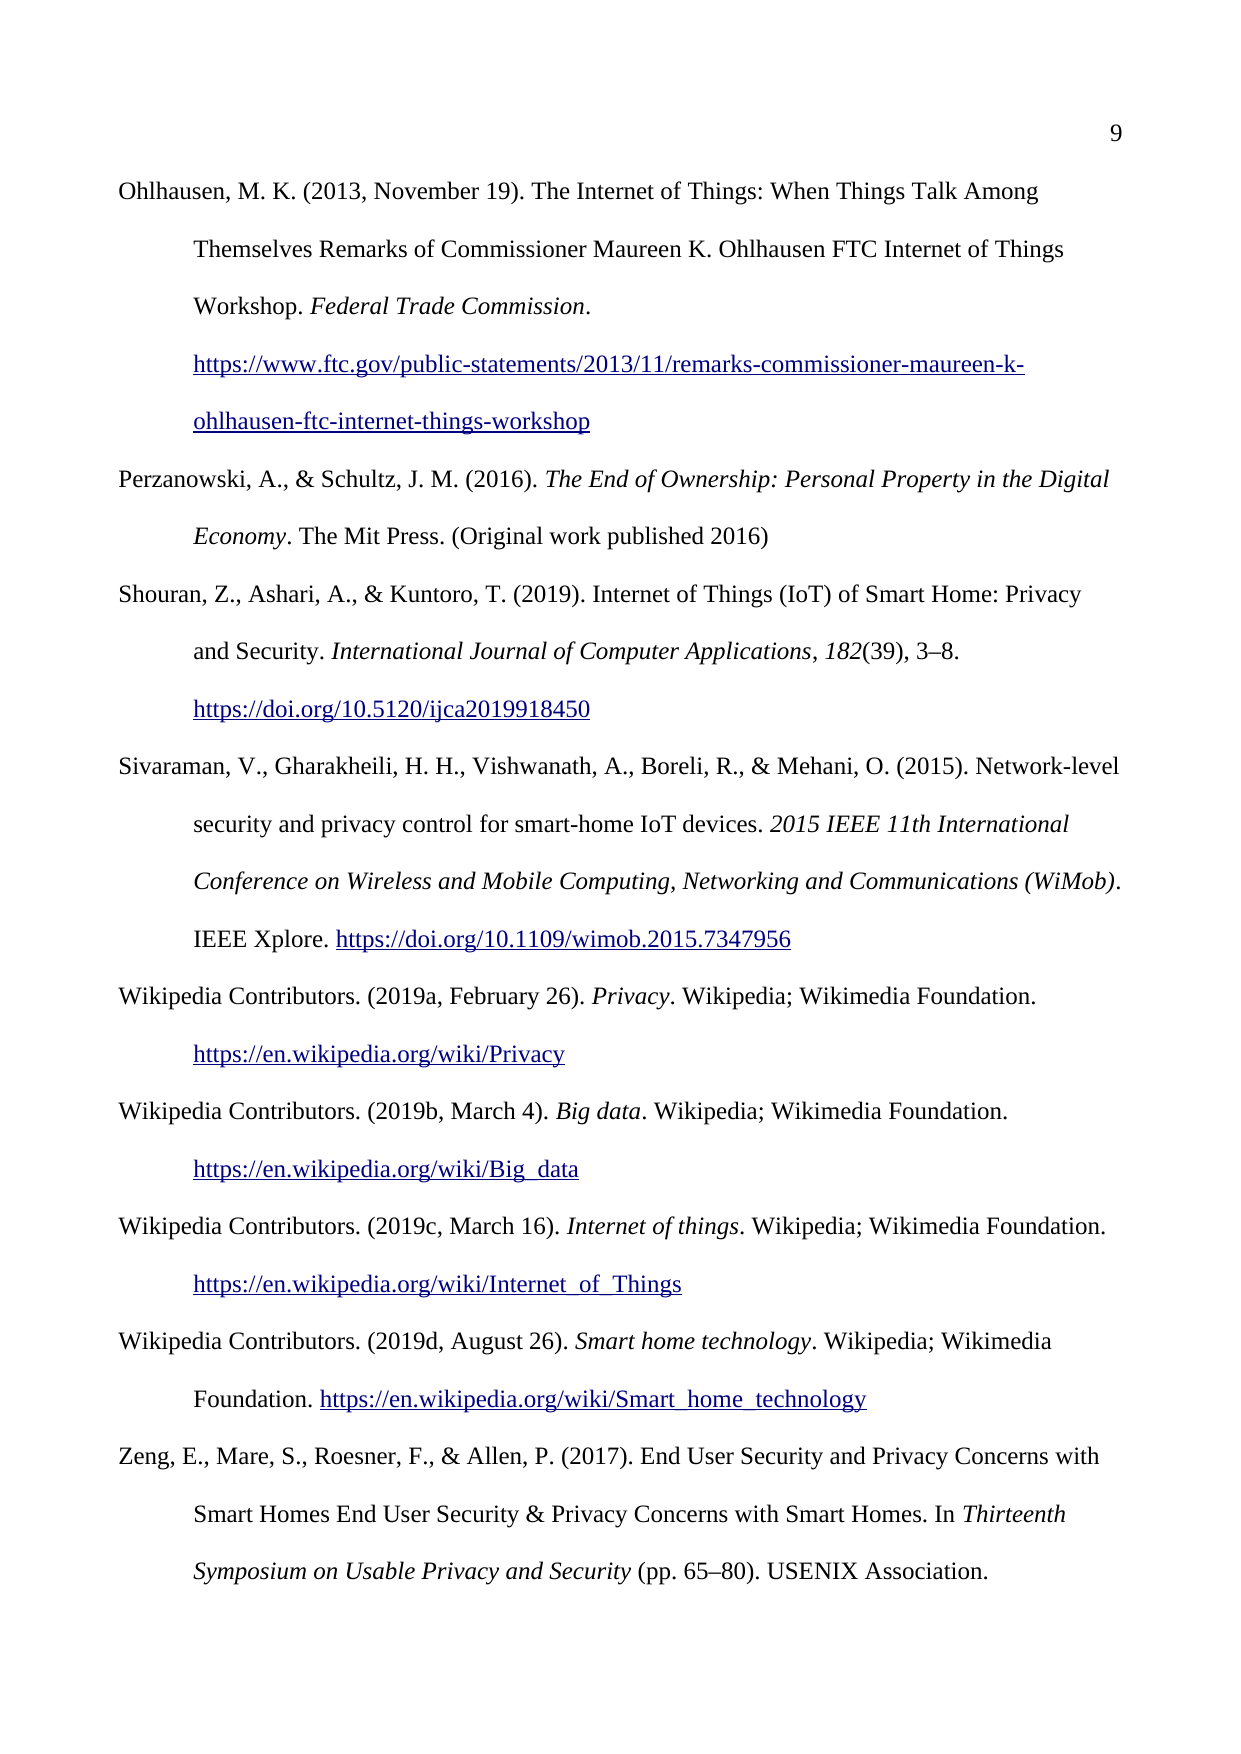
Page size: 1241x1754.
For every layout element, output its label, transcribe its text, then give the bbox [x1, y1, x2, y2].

text Wikipedia Contributors. (2019a, February 26). Privacy. Wikipedia; Wikimedia Foundation. https://en.wikipedia.org/wiki/Privacy [118, 981, 1122, 1068]
text Zeng, E., Mare, S., Roesner, F., & Allen, P. (2017). End User Security and Privacy Concerns with Smart Homes End User Security & Privacy Concerns with Smart Homes. In Thirteenth Symposium on Usable Privacy and Security (pp. 65–80). USENIX Association. [118, 1441, 1122, 1585]
text Perzanowski, A., & Schultz, J. M. (2016). The End of Ownership: Personal Property in the Digital Economy. The Mit Press. (Original work published 2016) [118, 464, 1122, 550]
text Wikipedia Contributors. (2019b, March 4). Big data. Wikipedia; Wikimedia Foundation. https://en.wikipedia.org/wiki/Big_data [118, 1096, 1122, 1183]
text Wikipedia Contributors. (2019d, August 26). Smart home technology. Wikipedia; Wikimedia Foundation. https://en.wikipedia.org/wiki/Smart_home_technology [118, 1326, 1122, 1413]
text Wikipedia Contributors. (2019c, March 16). Internet of things. Wikipedia; Wikimedia Foundation. https://en.wikipedia.org/wiki/Internet_of_Things [118, 1211, 1122, 1298]
text Shouran, Z., Ashari, A., & Kuntoro, T. (2019). Internet of Things (IoT) of Smart Home: Privacy and Security. International Journal of Computer Applications, 182(39), 3–8. https://doi.org/10.5120/ijca2019918450 [118, 579, 1122, 723]
text Ohlhausen, M. K. (2013, November 19). The Internet of Things: When Things Talk Among Themselves Remarks of Commissioner Maureen K. Ohlhausen FTC Internet of Things Workshop. Federal Trade Commission. https://www.ftc.gov/public-statements/2013/11/remarks-commissioner-maureen-k-ohlhausen-ftc-internet-things-workshop [118, 176, 1122, 435]
text Sivaraman, V., Gharakheili, H. H., Vishwanath, A., Boreli, R., & Mehani, O. (2015). Network-level security and privacy control for smart-home IoT devices. 2015 IEEE 11th International Conference on Wireless and Mobile Computing, Networking and Communications (WiMob). IEEE Xplore. https://doi.org/10.1109/wimob.2015.7347956 [118, 751, 1122, 953]
